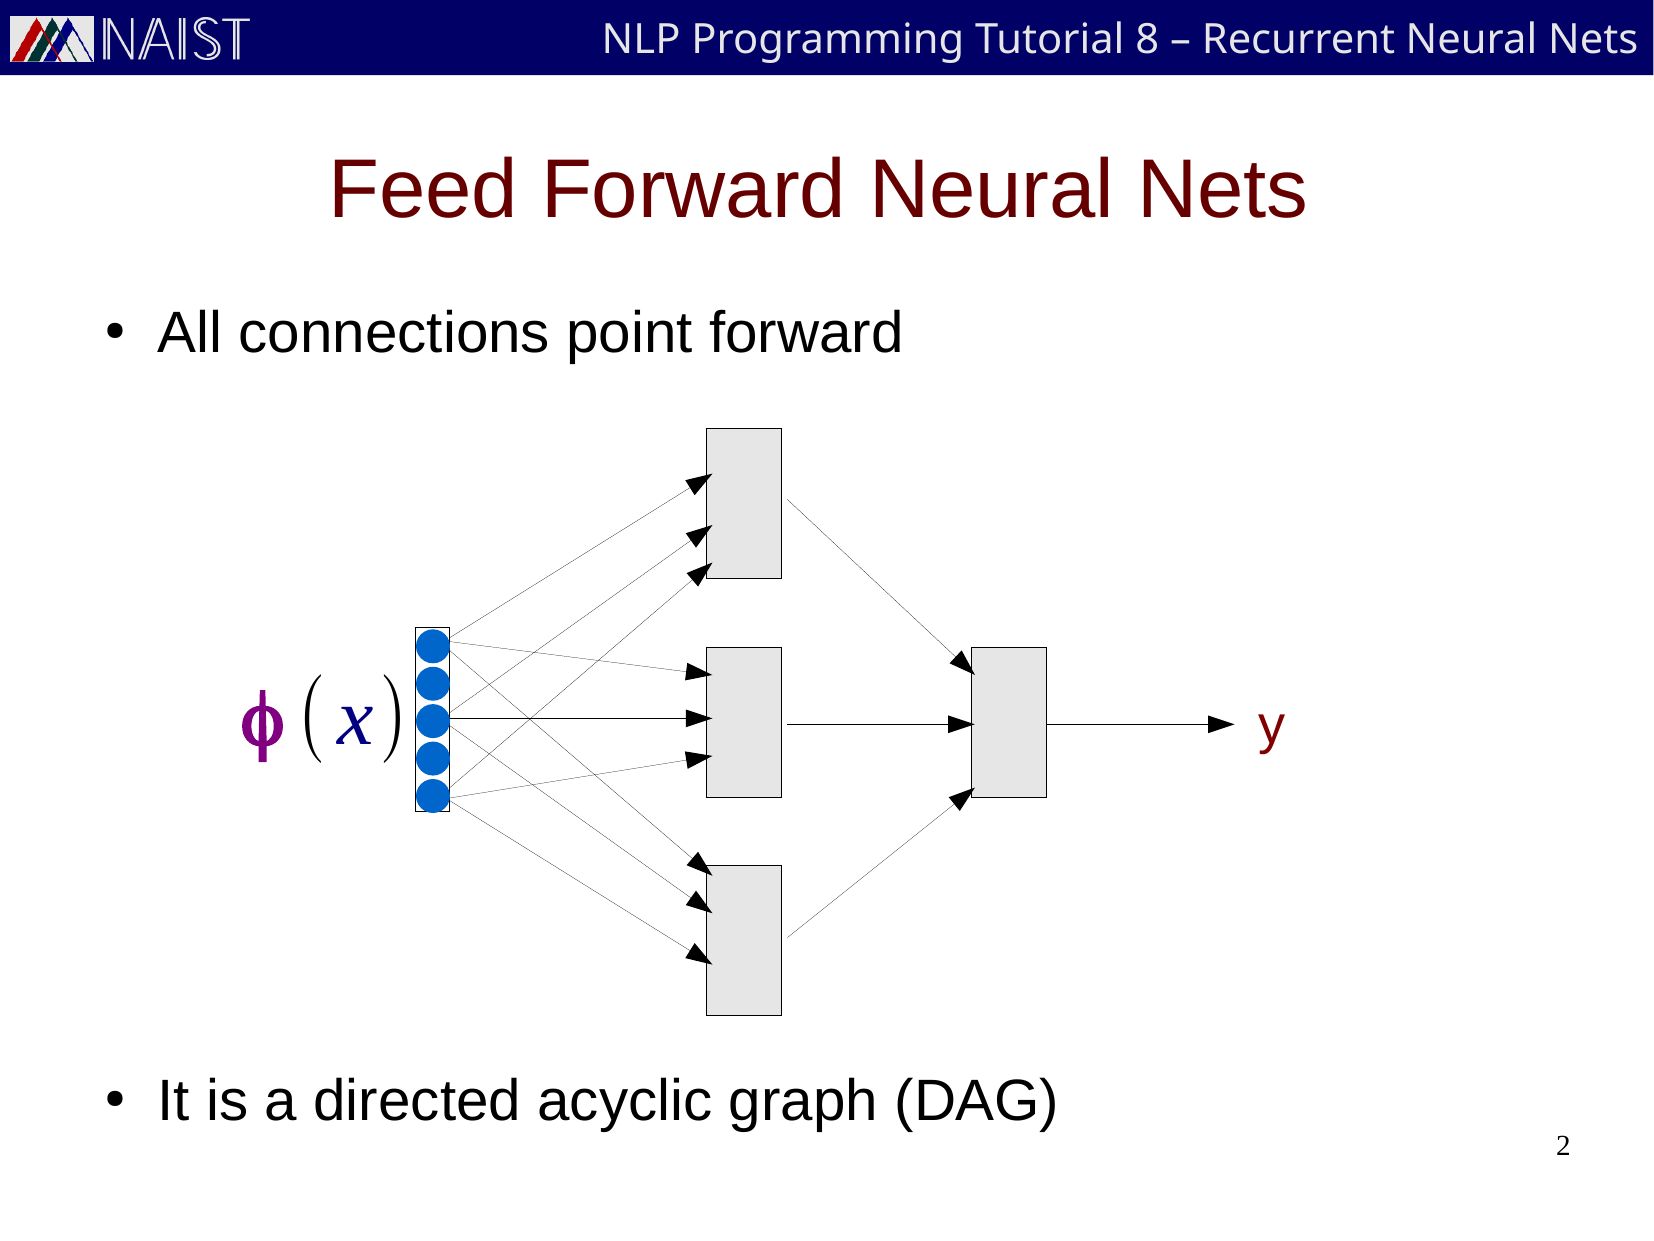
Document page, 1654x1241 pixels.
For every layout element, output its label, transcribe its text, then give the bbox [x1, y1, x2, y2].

text_box [706, 865, 782, 1016]
text_box [415, 741, 451, 776]
picture [10, 16, 94, 62]
text_box y [1243, 686, 1322, 763]
title Feed Forward Neural Nets [75, 92, 1564, 285]
text_box [415, 704, 451, 739]
text_box [706, 647, 782, 798]
chart [416, 727, 427, 753]
picture [102, 17, 251, 60]
text_box [971, 647, 1047, 798]
chart [222, 672, 415, 770]
text_box [415, 666, 451, 701]
chart [416, 690, 427, 715]
list It is a directed acyclic graph (DAG) [86, 1067, 1576, 1133]
text_box [415, 778, 451, 814]
text_box [415, 629, 451, 664]
list All connections point forward [86, 300, 1576, 366]
text_box [706, 428, 782, 579]
